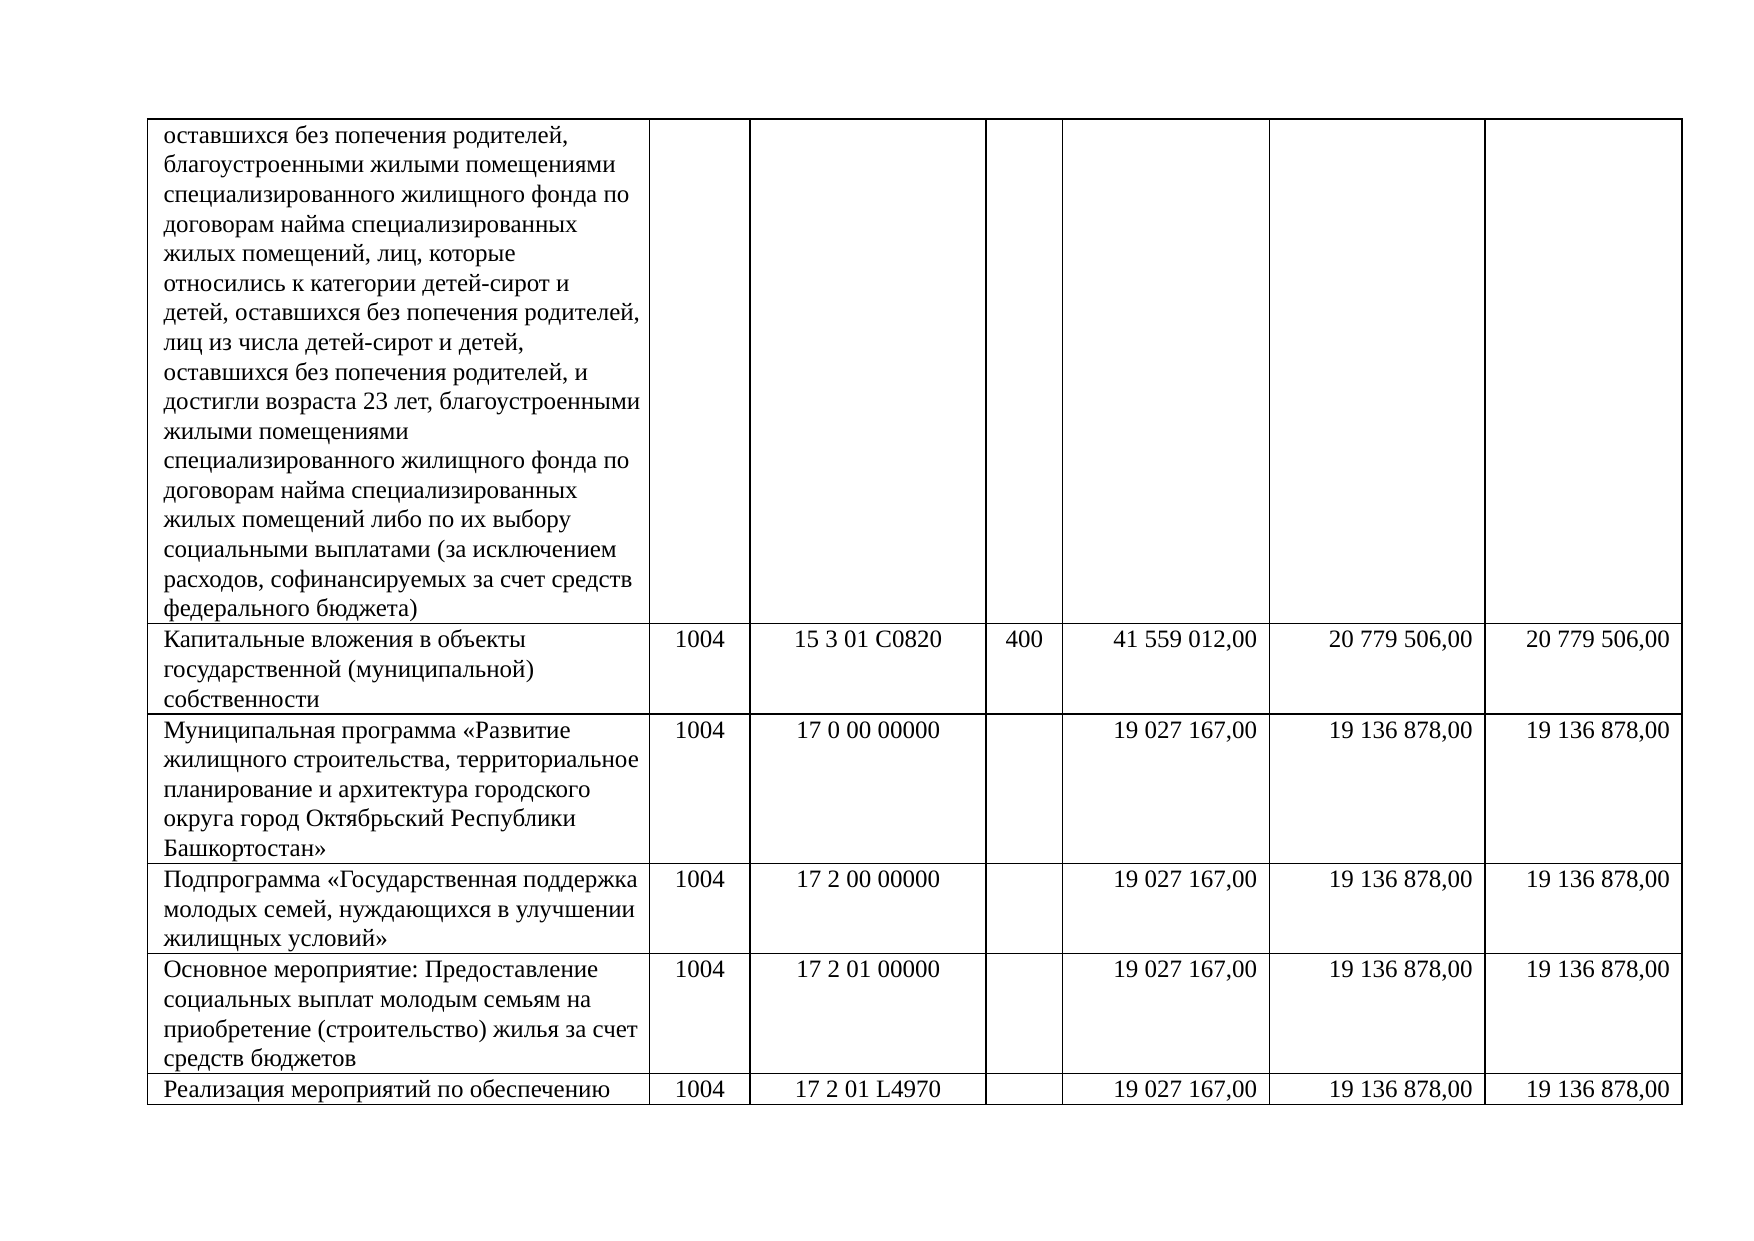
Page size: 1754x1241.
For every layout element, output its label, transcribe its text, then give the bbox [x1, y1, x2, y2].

table_cell 19 027 167,00 [1063, 715, 1269, 862]
table_cell 20 779 506,00 [1270, 624, 1484, 713]
table_cell 19 136 878,00 [1270, 1074, 1484, 1104]
table_cell Основное мероприятие: Предоставление социальных выплат молодым семьям на приобретение (строительство) жилья за счет средств бюджетов [148, 954, 649, 1073]
table_cell [1063, 120, 1269, 623]
table_cell [987, 120, 1062, 623]
table_cell [1270, 120, 1484, 623]
table_cell 19 136 878,00 [1270, 715, 1484, 862]
table_cell 19 027 167,00 [1063, 864, 1269, 953]
table_cell 19 136 878,00 [1270, 954, 1484, 1073]
table_cell 19 136 878,00 [1486, 1074, 1681, 1104]
table_cell 17 2 01 L4970 [751, 1074, 985, 1104]
table_cell 15 3 01 С0820 [751, 624, 985, 713]
table_cell 1004 [650, 864, 749, 953]
table_cell [987, 954, 1062, 1073]
table_cell 19 027 167,00 [1063, 1074, 1269, 1104]
table_cell 400 [987, 624, 1062, 713]
table_cell [751, 120, 985, 623]
table_cell 1004 [650, 954, 749, 1073]
table_cell 17 2 00 00000 [751, 864, 985, 953]
table_cell Муниципальная программа «Развитие жилищного строительства, территориальное планирование и архитектура городского округа город Октябрьский Республики Башкортостан» [148, 715, 649, 862]
table_cell 1004 [650, 624, 749, 713]
table_cell 19 136 878,00 [1486, 864, 1681, 953]
table_cell [987, 864, 1062, 953]
table_cell 19 136 878,00 [1486, 954, 1681, 1073]
table_cell Капитальные вложения в объекты государственной (муниципальной) собственности [148, 624, 649, 713]
table_cell 1004 [650, 1074, 749, 1104]
table_cell 1004 [650, 715, 749, 862]
table_cell оставшихся без попечения родителей, благоустроенными жилыми помещениями специализированного жилищного фонда по договорам найма специализированных жилых помещений, лиц, которые относились к категории детей-сирот и детей, оставшихся без попечения родителей, лиц из числа детей-сирот и детей, оставшихся без попечения родителей, и достигли возраста 23 лет, благоустроенными жилыми помещениями специализированного жилищного фонда по договорам найма специализированных жилых помещений либо по их выбору социальными выплатами (за исключением расходов, софинансируемых за счет средств федерального бюджета) [148, 120, 649, 623]
table_cell [1486, 120, 1681, 623]
table_cell Реализация мероприятий по обеспечению [148, 1074, 649, 1104]
table_cell 19 027 167,00 [1063, 954, 1269, 1073]
table_cell [987, 715, 1062, 862]
table_cell [987, 1074, 1062, 1104]
table_cell 41 559 012,00 [1063, 624, 1269, 713]
table_cell Подпрограмма «Государственная поддержка молодых семей, нуждающихся в улучшении жилищных условий» [148, 864, 649, 953]
table_cell 19 136 878,00 [1486, 715, 1681, 862]
table_cell [650, 120, 749, 623]
table_cell 20 779 506,00 [1486, 624, 1681, 713]
table_cell 19 136 878,00 [1270, 864, 1484, 953]
table_cell 17 0 00 00000 [751, 715, 985, 862]
table_cell 17 2 01 00000 [751, 954, 985, 1073]
